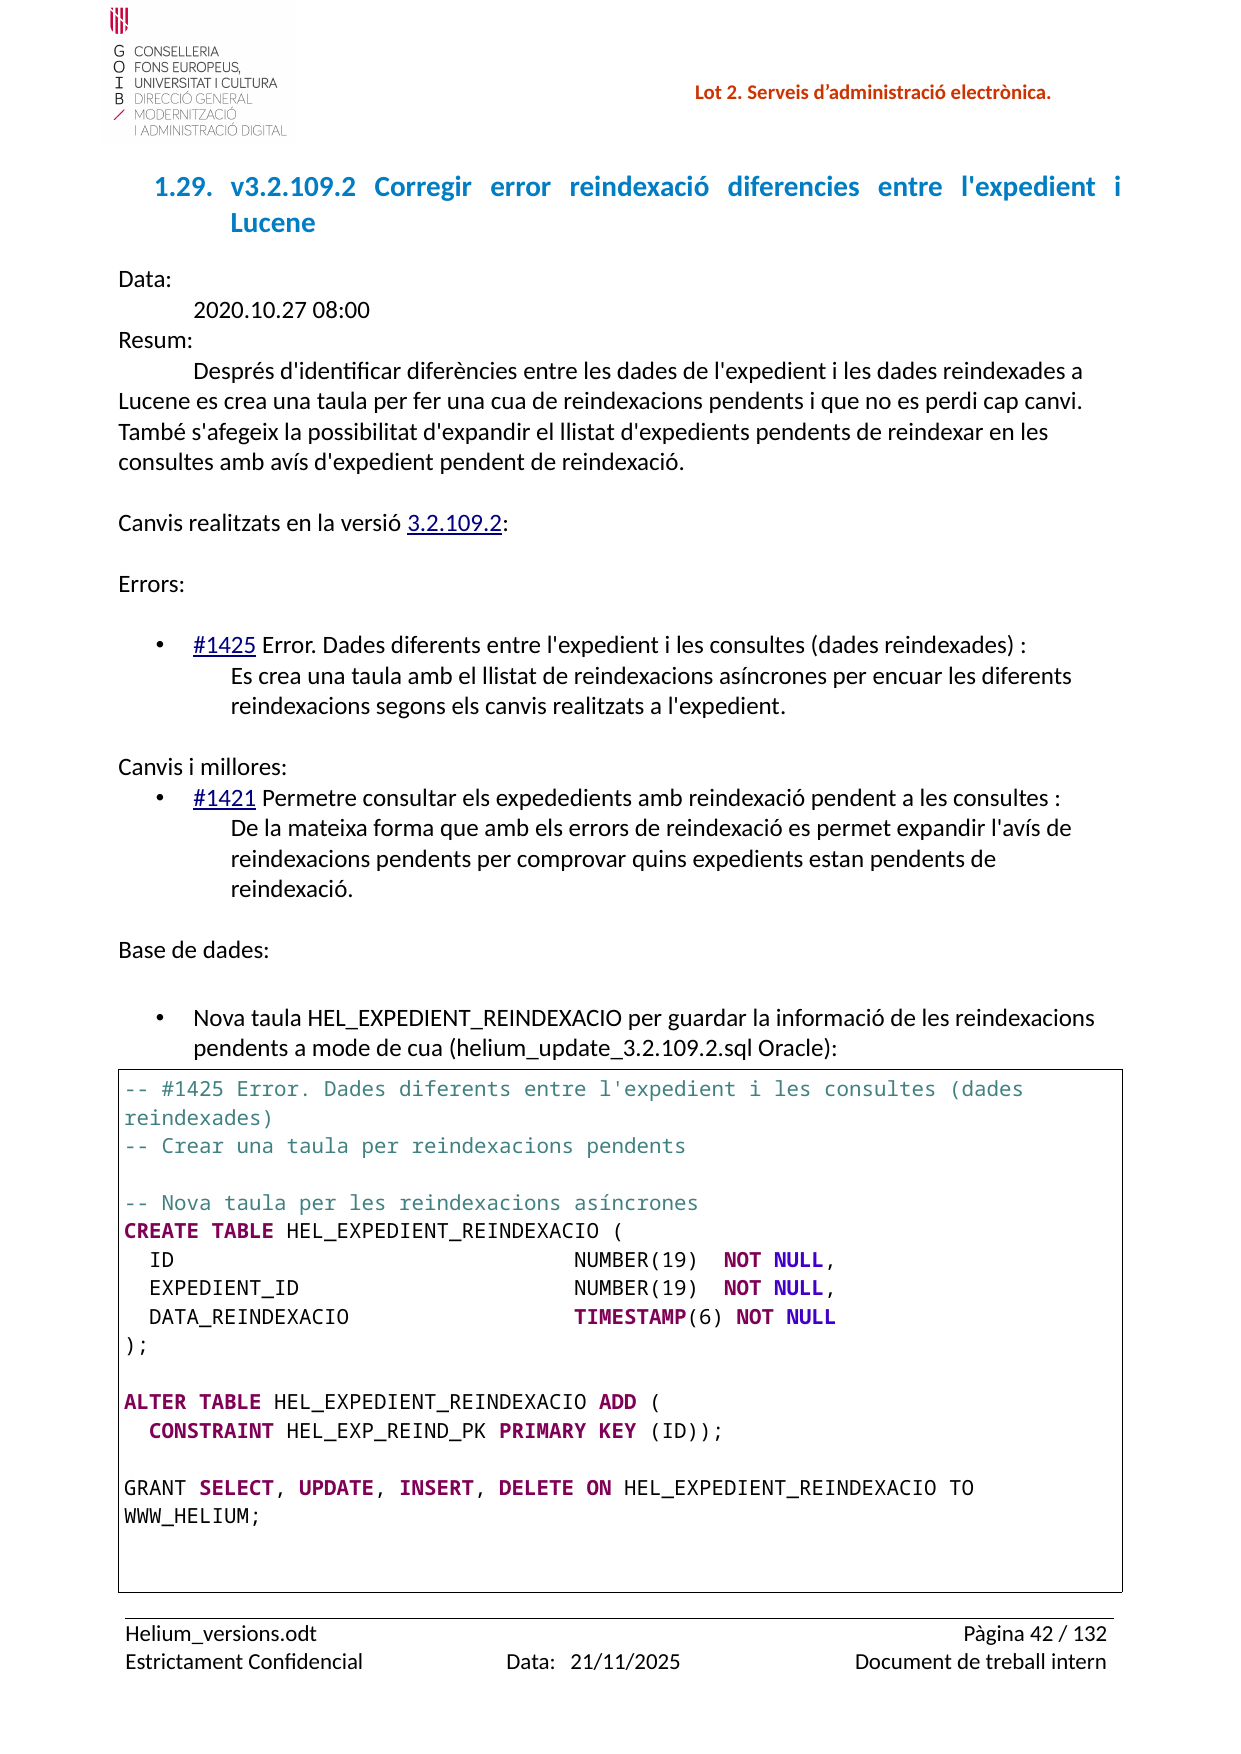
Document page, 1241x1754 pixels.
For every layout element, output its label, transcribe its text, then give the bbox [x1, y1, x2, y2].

list De la mateixa forma que amb els errors de reindexació es permet expandir l'avís de reindexacions pendents per comprovar quins expedients estan pendents de reindexació. [193, 813, 1122, 904]
text Canvis i millores: [118, 752, 1122, 782]
text Després d'identificar diferències entre les dades de l'expedient i les dades reindexades a Lucene es crea una taula per fer una cua de reindexacions pendents i que no es perdi cap canvi. També s'afegeix la possibilitat d'expandir el llistat d'expedients pendents de reindexar en les consultes amb avís d'expedient pendent de reindexació. [118, 355, 1122, 477]
text Resum: [118, 324, 1122, 355]
text Errors: [118, 568, 1122, 599]
text 2020.10.27 08:00 [118, 294, 1122, 324]
text Canvis realitzats en la versió 3.2.109.2: [118, 507, 1122, 538]
list #1425 Error. Dades diferents entre l'expedient i les consultes (dades reindexades) : [156, 629, 1122, 660]
picture [100, 0, 297, 144]
subtitle v3.2.109.2 Corregir error reindexació diferencies entre l'expedient i Lucene [153, 168, 1122, 239]
table_header -- #1425 Error. Dades diferents entre l'expedient i les consultes (dades reindexades) -- Crear una taula per reindexacions pendents -- Nova taula per les reindexacions asíncrones CREATE TABLE HEL_EXPEDIENT_REINDEXACIO ( ID NUMBER(19) NOT NULL, EXPEDIENT_ID NUMBER(19) NOT NULL, DATA_REINDEXACIO TIMESTAMP(6) NOT NULL ); ALTER TABLE HEL_EXPEDIENT_REINDEXACIO ADD ( CONSTRAINT HEL_EXP_REIND_PK PRIMARY KEY (ID)); GRANT SELECT, UPDATE, INSERT, DELETE ON HEL_EXPEDIENT_REINDEXACIO TO WWW_HELIUM; [119, 1070, 1122, 1592]
list Nova taula HEL_EXPEDIENT_REINDEXACIO per guardar la informació de les reindexacions pendents a mode de cua (helium_update_3.2.109.2.sql Oracle): [156, 1002, 1122, 1063]
text Data: [118, 263, 1122, 294]
text Base de dades: [118, 935, 1122, 965]
list #1421 Permetre consultar els expededients amb reindexació pendent a les consultes : [156, 782, 1122, 813]
list Es crea una taula amb el llistat de reindexacions asíncrones per encuar les diferents reindexacions segons els canvis realitzats a l'expedient. [193, 660, 1122, 721]
